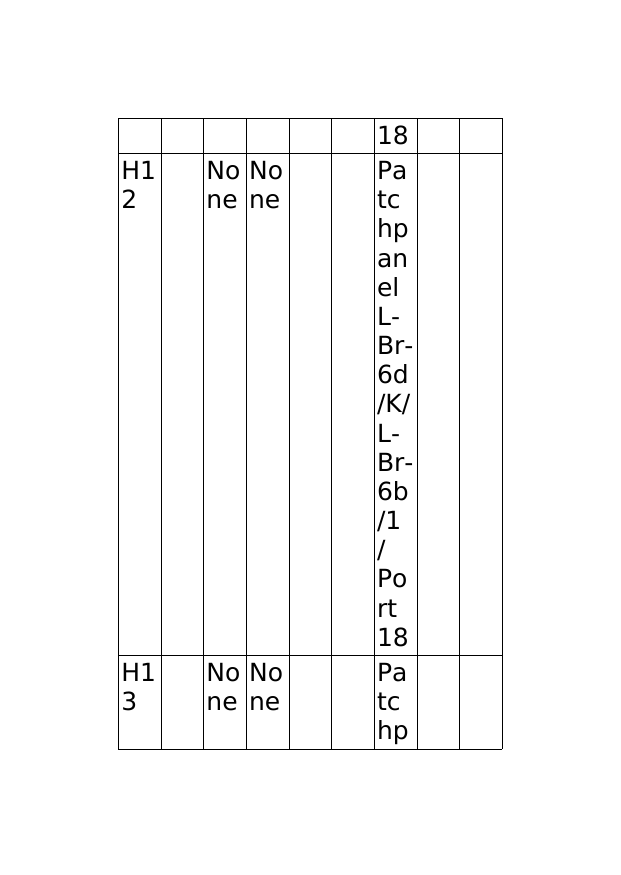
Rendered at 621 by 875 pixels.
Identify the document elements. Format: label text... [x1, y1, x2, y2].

table_cell [119, 119, 161, 153]
table_cell [460, 154, 502, 655]
table_cell [204, 119, 246, 153]
table_cell None [247, 154, 289, 655]
table_cell 18 [375, 119, 417, 153]
table_cell [332, 656, 374, 748]
table_cell [460, 656, 502, 748]
table_cell [418, 119, 459, 153]
table_cell [290, 119, 331, 153]
table_cell H13 [119, 656, 161, 748]
table_cell [162, 656, 203, 748]
table_cell [332, 154, 374, 655]
table_cell None [204, 154, 246, 655]
table_cell None [247, 656, 289, 748]
table_cell [460, 119, 502, 153]
table_cell None [204, 656, 246, 748]
table_cell Patchpanel L-Br-6d/K/L-Br-6b/1 / Port 18 [375, 154, 417, 655]
table_cell [290, 154, 331, 655]
table_cell H12 [119, 154, 161, 655]
table_cell [290, 656, 331, 748]
table_cell [247, 119, 289, 153]
table_cell [418, 154, 459, 655]
table_cell [418, 656, 459, 748]
table_cell Patchp [375, 656, 417, 748]
table_cell [332, 119, 374, 153]
table_cell [162, 119, 203, 153]
table_cell [162, 154, 203, 655]
